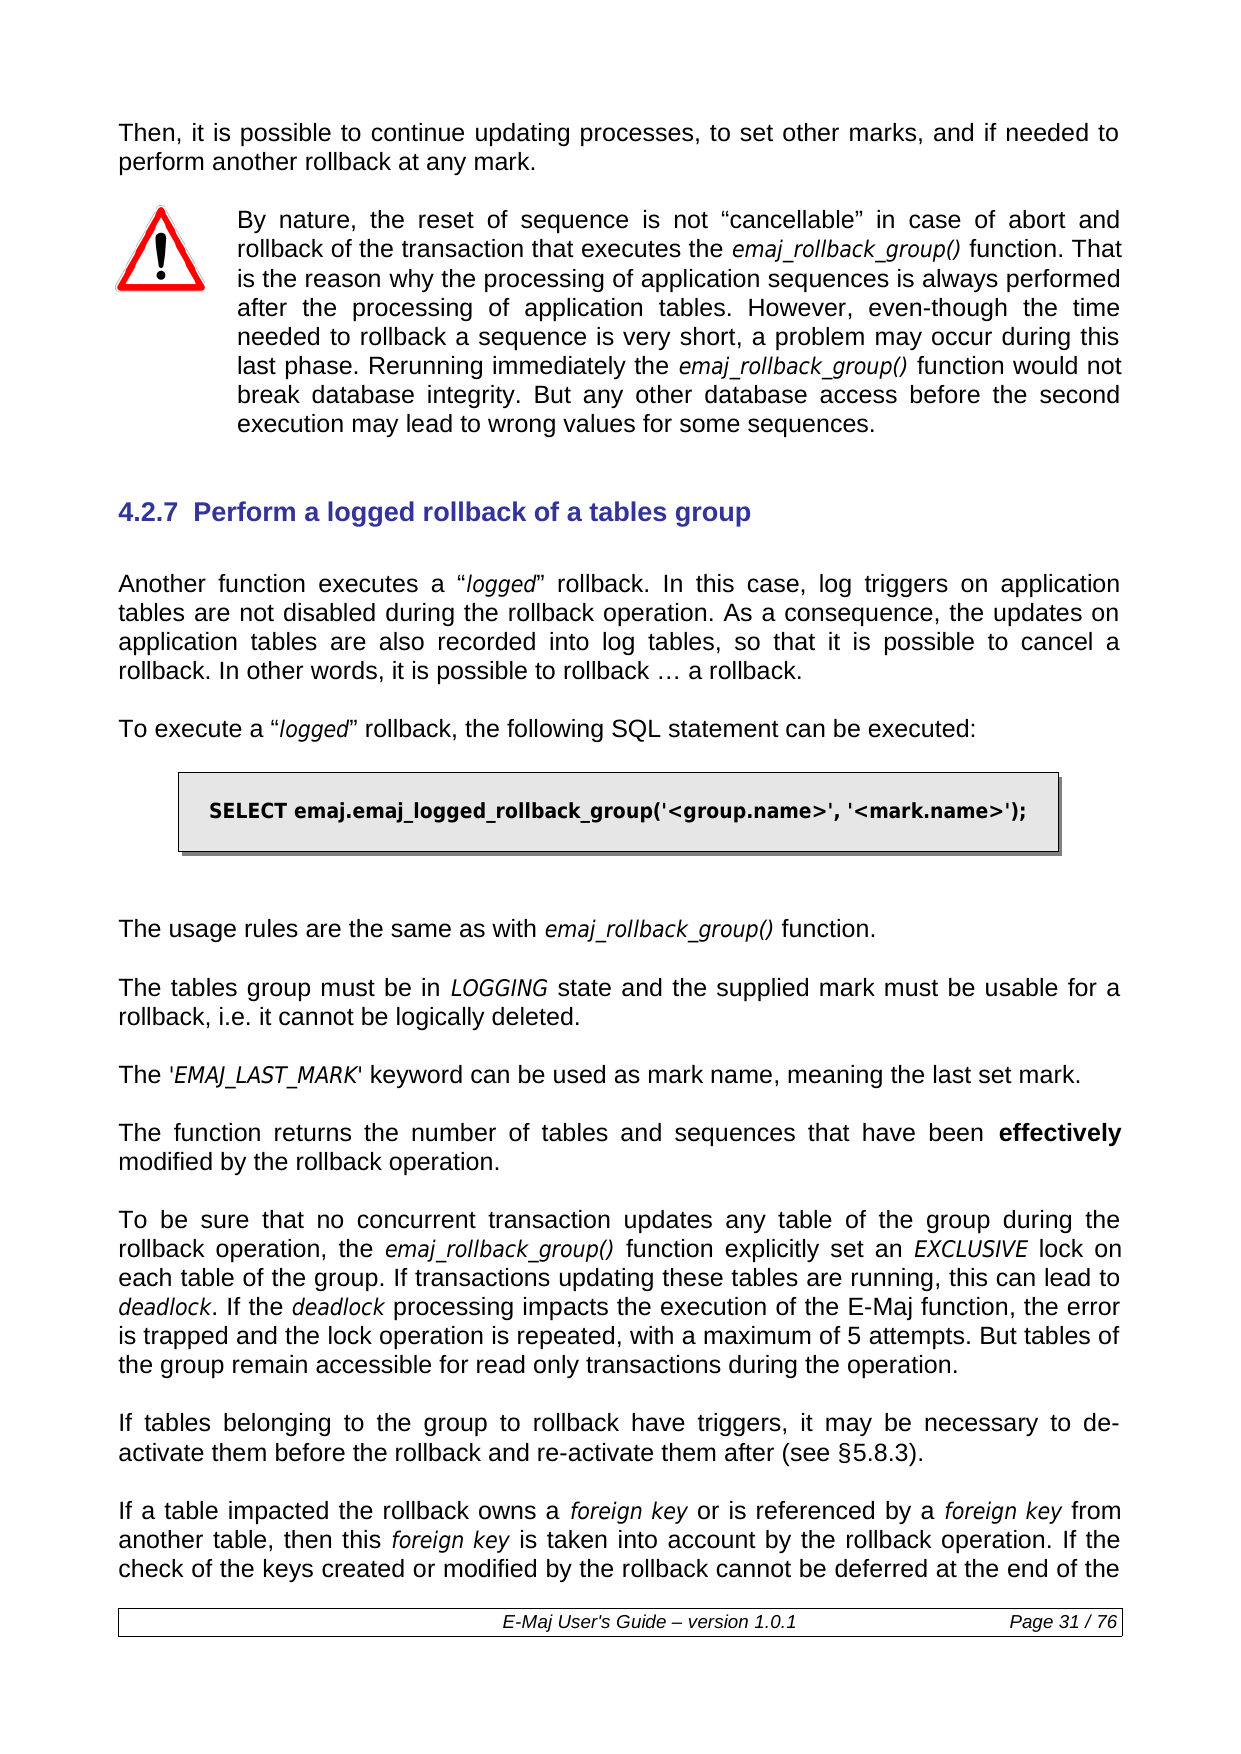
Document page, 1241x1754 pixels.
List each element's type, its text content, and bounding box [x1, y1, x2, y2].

text The 'EMAJ_LAST_MARK' keyword can be used as mark name, meaning the last set mark. [118, 1059, 1122, 1089]
text The function returns the number of tables and sequences that have been effectively modified by the rollback operation. [118, 1118, 1122, 1176]
text SELECT emaj.emaj_logged_rollback_group('<group.name>', '<mark.name>'); [179, 796, 1058, 821]
picture [115, 205, 205, 292]
text The usage rules are the same as with emaj_rollback_group() function. [118, 914, 1122, 943]
text If tables belonging to the group to rollback have triggers, it may be necessary to de-activate them before the rollback and re-activate them after (see §5.8.3). [118, 1408, 1122, 1466]
subtitle Perform a logged rollback of a tables group [118, 496, 1122, 527]
text To be sure that no concurrent transaction updates any table of the group during the rollback operation, the emaj_rollback_group() function explicitly set an EXCLUSIVE lock on each table of the group. If transactions updating these tables are running, this can lead to deadlock. If the deadlock processing impacts the execution of the E-Maj function, the error is trapped and the lock operation is repeated, with a maximum of 5 attempts. But tables of the group remain accessible for read only transactions during the operation. [118, 1205, 1122, 1379]
text Then, it is possible to continue updating processes, to set other marks, and if needed to perform another rollback at any mark. [118, 118, 1122, 176]
text The tables group must be in LOGGING state and the supplied mark must be usable for a rollback, i.e. it cannot be logically deleted. [118, 972, 1122, 1031]
text If a table impacted the rollback owns a foreign key or is referenced by a foreign key from another table, then this foreign key is taken into account by the rollback operation. If the check of the keys created or modified by the rollback cannot be deferred at the end of the [118, 1496, 1122, 1583]
text Another function executes a “logged” rollback. In this case, log triggers on application tables are not disabled during the rollback operation. As a consequence, the updates on application tables are also recorded into log tables, so that it is possible to cancel a rollback. In other words, it is possible to rollback … a rollback. [118, 568, 1122, 685]
text By nature, the reset of sequence is not “cancellable” in case of abort and rollback of the transaction that executes the emaj_rollback_group() function. That is the reason why the processing of application sequences is always performed after the processing of application tables. However, even-though the time needed to rollback a sequence is very short, a problem may occur during this last phase. Rerunning immediately the emaj_rollback_group() function would not break database integrity. But any other database access before the second execution may lead to wrong values for some sequences. [237, 205, 1122, 438]
text To execute a “logged” rollback, the following SQL statement can be executed: [118, 714, 1122, 743]
